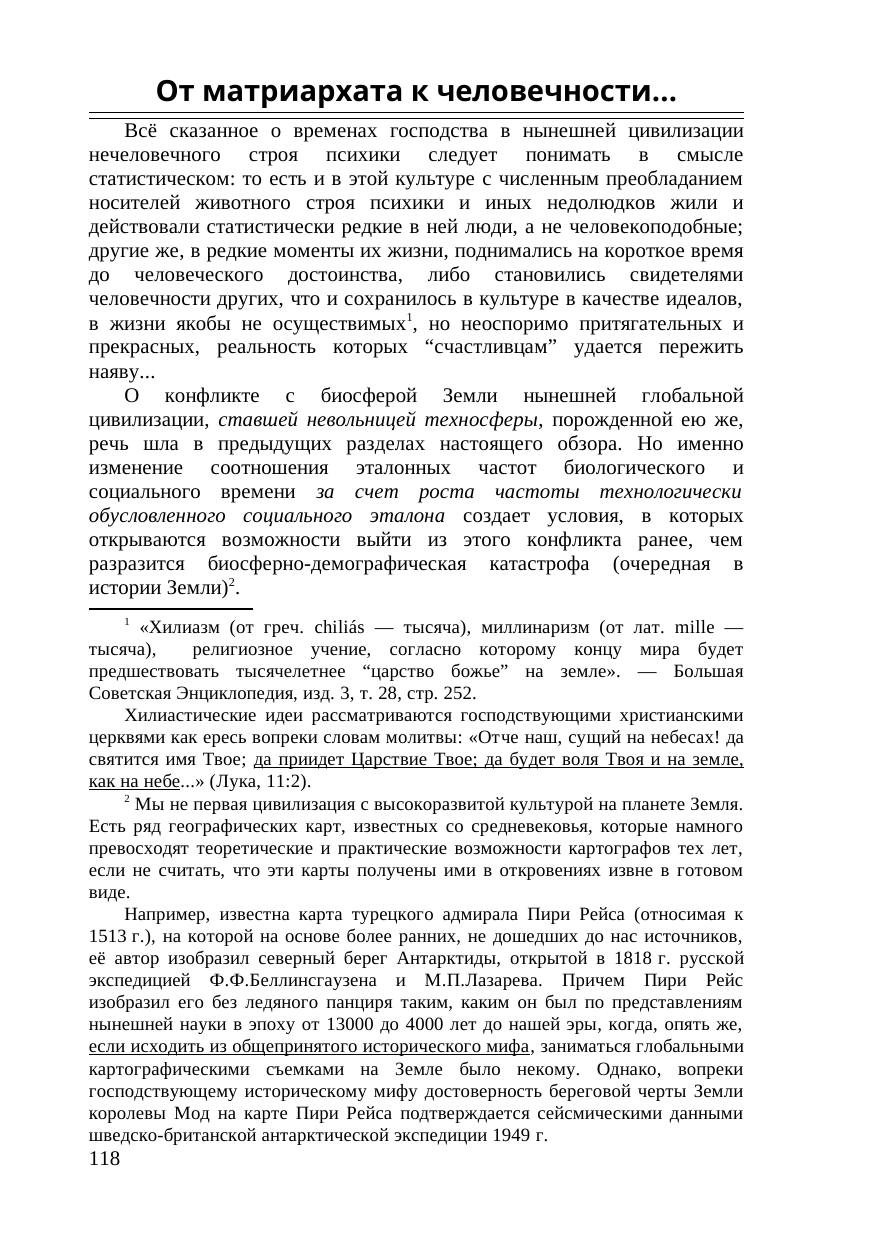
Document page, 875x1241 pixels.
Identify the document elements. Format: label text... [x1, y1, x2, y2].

text Хилиастические идеи рассматриваются господствующими христианскими церквями как ересь вопреки словам молитвы: «От­че наш, су­щий на не­бе­сах! да свя­тит­ся имя Твое; да при­идет Цар­ст­вие Твое; да бу­дет во­ля Твоя и на зем­ле, как на не­бе...» (Лу­ка, 11:2). [89, 704, 744, 792]
text О конфликте с биосферой Земли нынешней глобальной цивилизации, ставшей невольницей техносферы, порожденной ею же, речь шла в предыдущих разделах настоящего обзора. Но именно изменение соотношения эталонных частот биологического и социального времени за счет роста частоты технологически обусловленного социального эталона создает условия, в которых открываются возможности выйти из этого конфликта ранее, чем разразится биосферно-демографическая катастрофа (очередная в истории Земли). [89, 382, 744, 599]
text Всё сказанное о временах господства в нынешней цивилизации нечеловечного строя психики следует понимать в смысле статистическом: то есть и в этой культуре с численным преобладанием носителей животного строя психики и иных недолюдков жили и действовали статистически редкие в ней люди, а не человекоподобные; другие же, в редкие моменты их жизни, поднимались на короткое время до человеческого достоинства, либо становились свидетелями человечности других, что и сохранилось в культуре в качестве идеалов, в жизни якобы не осуществимых, но неоспоримо притягательных и прекрасных, реальность которых “счастливцам” удается пережить наяву... [89, 119, 744, 382]
text Например, известна карта турецкого адмирала Пири Рейса (относимая к 1513 г.), на которой на основе более ранних, не дошедших до нас источников, её автор изобразил северный берег Антарктиды, открытой в 1818 г. русской экспедицией Ф.Ф.Беллинсгаузена и М.П.Лазарева. Причем Пири Рейс изобразил его без ледяного панциря таким, каким он был по представлениям нынешней науки в эпоху от 13000 до 4000 лет до нашей эры, когда, опять же, если исходить из общепринятого исторического мифа, заниматься глобальными картографическими съемками на Земле было некому. Однако, вопреки господствующему историческому мифу достоверность береговой черты Земли королевы Мод на карте Пири Рейса подтверждается сейсмическими данными шведско-британской антарктической экспедиции 1949 г. [89, 902, 744, 1145]
text «Хилиазм (от греч. chiliás — тысяча), миллинаризм (от лат. mille — тысяча), религиозное учение, согласно которому концу мира будет предшествовать тысячелетнее “царство божье” на земле». — Большая Советская Энциклопедия, изд. 3, т. 28, стр. 252. [89, 615, 744, 704]
text Мы не первая цивилизация с высокоразвитой культурой на планете Земля. Есть ряд географических карт, известных со средневековья, которые намного превосходят теоретические и практические возможности картографов тех лет, если не считать, что эти карты получены ими в откровениях извне в готовом виде. [89, 792, 744, 902]
